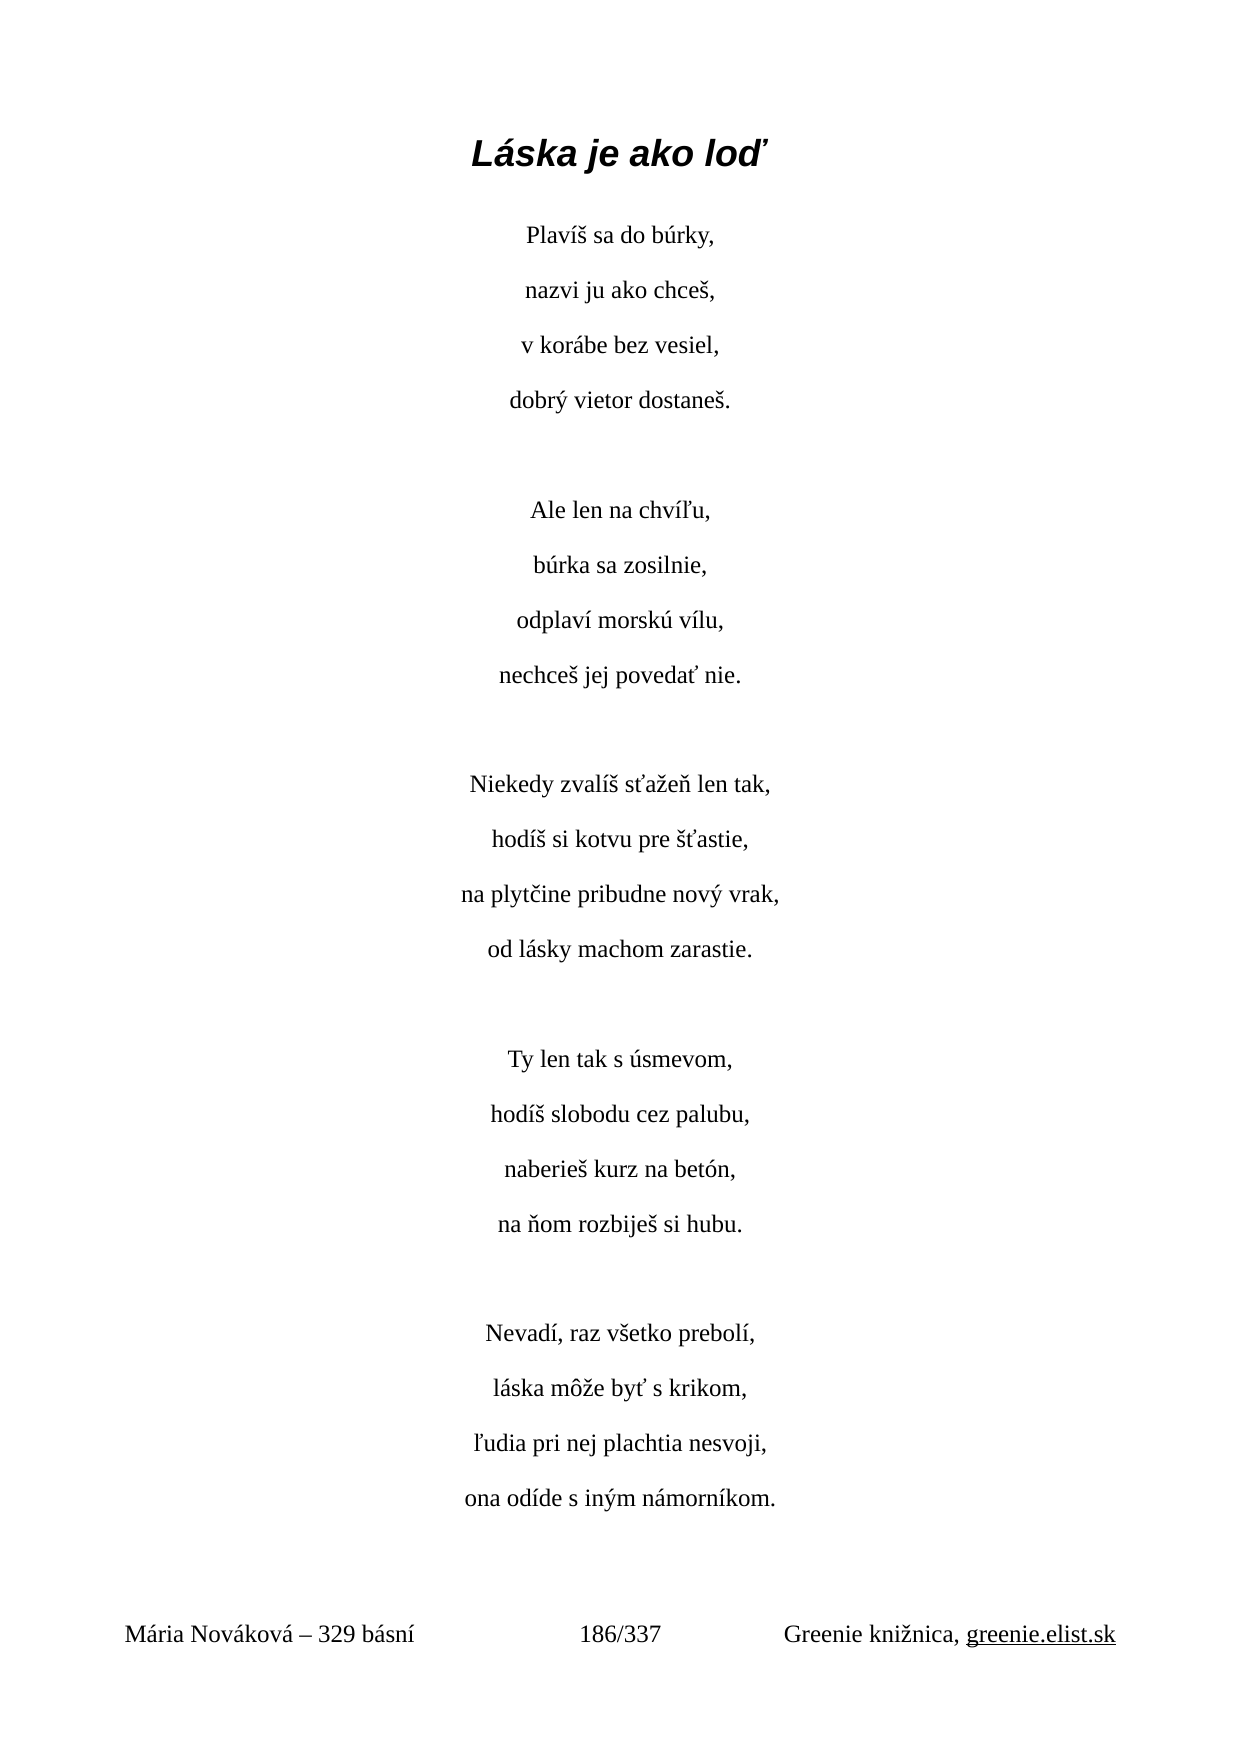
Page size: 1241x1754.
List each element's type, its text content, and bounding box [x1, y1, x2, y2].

text Plavíš sa do búrky, [106, 221, 1134, 249]
text na ňom rozbiješ si hubu. [106, 1209, 1134, 1237]
text nechceš jej povedať nie. [106, 660, 1134, 688]
text od lásky machom zarastie. [106, 934, 1134, 963]
text Ty len tak s úsmevom, [106, 1044, 1134, 1073]
text hodíš slobodu cez palubu, [106, 1099, 1134, 1128]
text búrka sa zosilnie, [106, 550, 1134, 579]
text dobrý vietor dostaneš. [106, 385, 1134, 414]
text naberieš kurz na betón, [106, 1154, 1134, 1182]
text odplaví morskú vílu, [106, 605, 1134, 633]
text ľudia pri nej plachtia nesvoji, [106, 1428, 1134, 1457]
text Niekedy zvalíš sťažeň len tak, [106, 769, 1134, 798]
text Ale len na chvíľu, [106, 495, 1134, 524]
text ona odíde s iným námorníkom. [106, 1483, 1134, 1512]
subtitle Láska je ako loď [106, 131, 1134, 174]
text hodíš si kotvu pre šťastie, [106, 824, 1134, 853]
text nazvi ju ako chceš, [106, 275, 1134, 304]
text Nevadí, raz všetko prebolí, [106, 1318, 1134, 1347]
text na plytčine pribudne nový vrak, [106, 879, 1134, 908]
text láska môže byť s krikom, [106, 1373, 1134, 1402]
text v korábe bez vesiel, [106, 330, 1134, 359]
